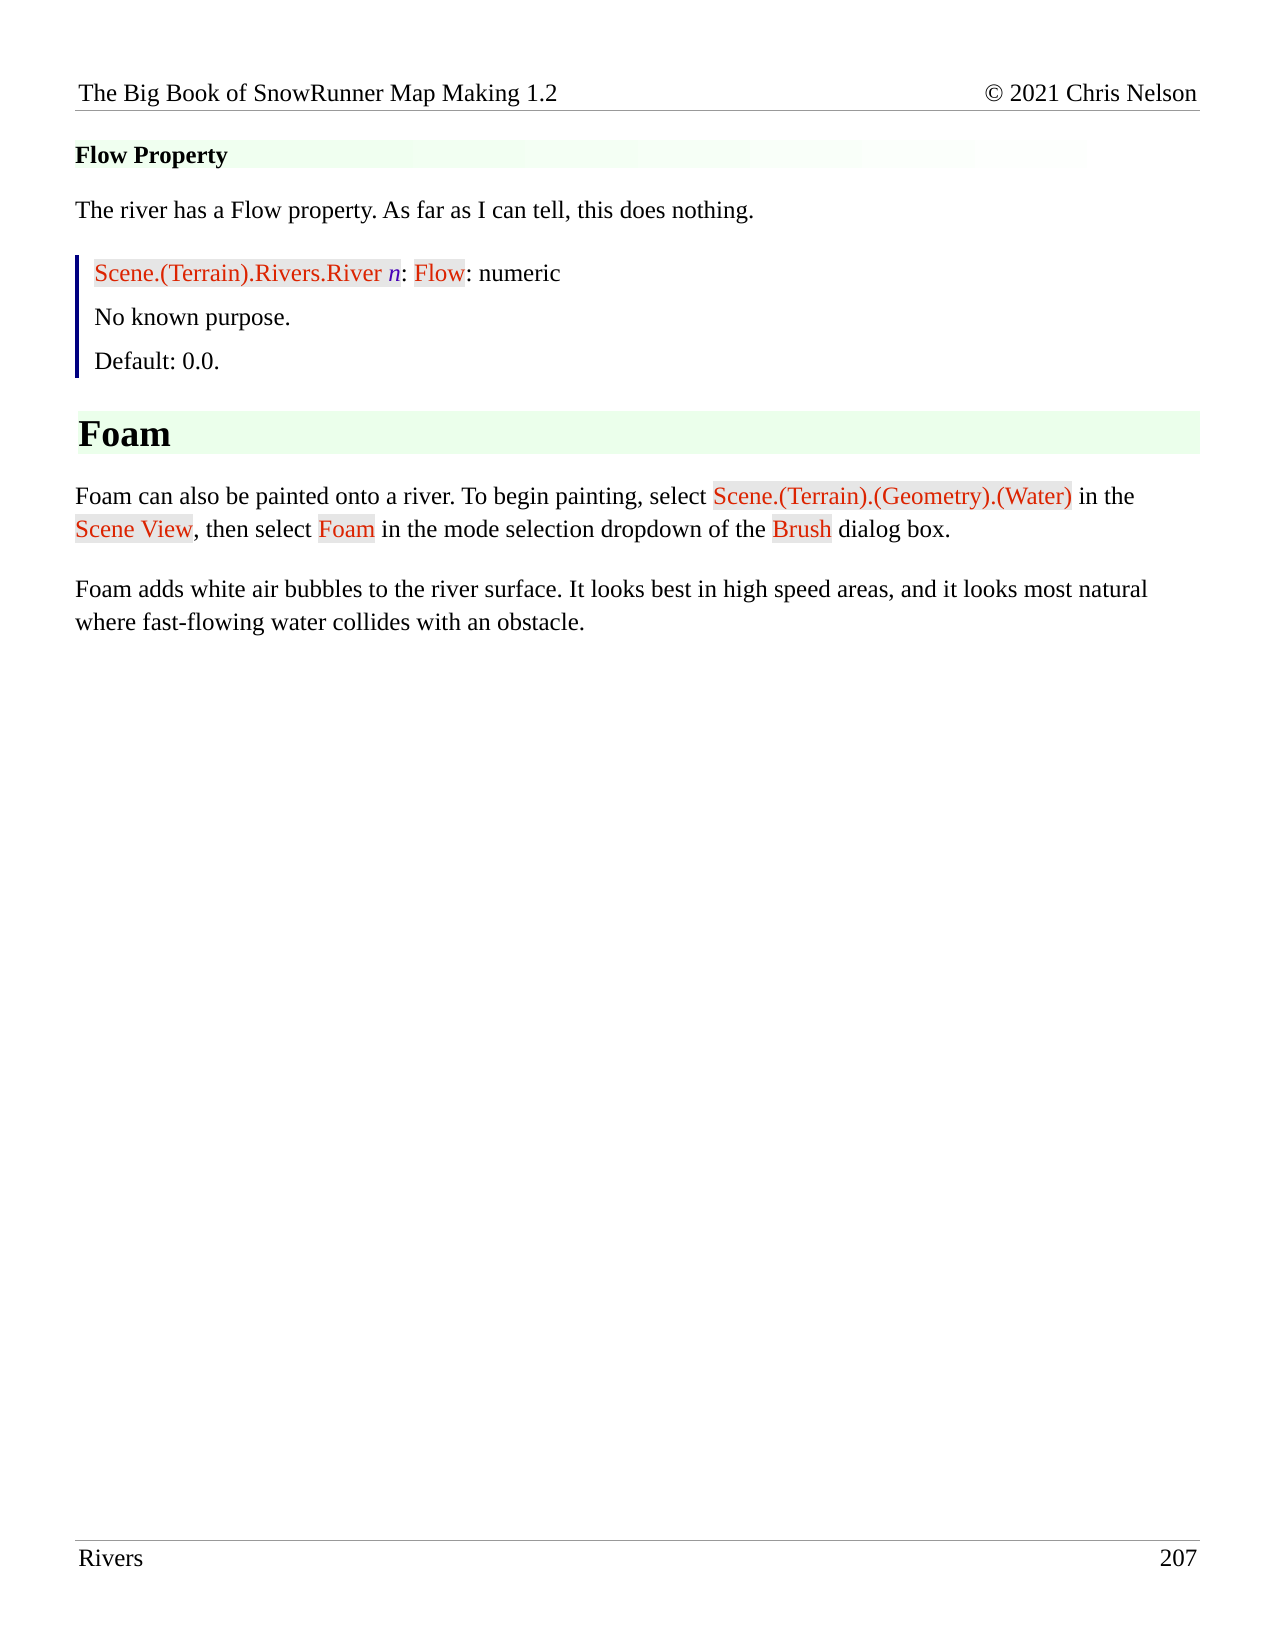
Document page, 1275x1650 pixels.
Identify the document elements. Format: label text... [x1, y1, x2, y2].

text No known purpose. [79, 299, 1200, 331]
subtitle Flow Property [75, 140, 1200, 168]
text Scene.(Terrain).Rivers.River n: Flow: numeric [79, 255, 1200, 287]
text The river has a Flow property. As far as I can tell, this does nothing. [75, 195, 1200, 224]
text Foam adds white air bubbles to the river surface. It looks best in high speed areas, and it looks most natural where fast-flowing water collides with an obstacle. [75, 574, 1200, 636]
subtitle Foam [78, 411, 1200, 454]
text Default: 0.0. [79, 343, 1200, 378]
text Foam can also be painted onto a river. To begin painting, select Scene.(Terrain).(Geometry).(Water) in the Scene View, then select Foam in the mode selection dropdown of the Brush dialog box. [75, 481, 1200, 543]
